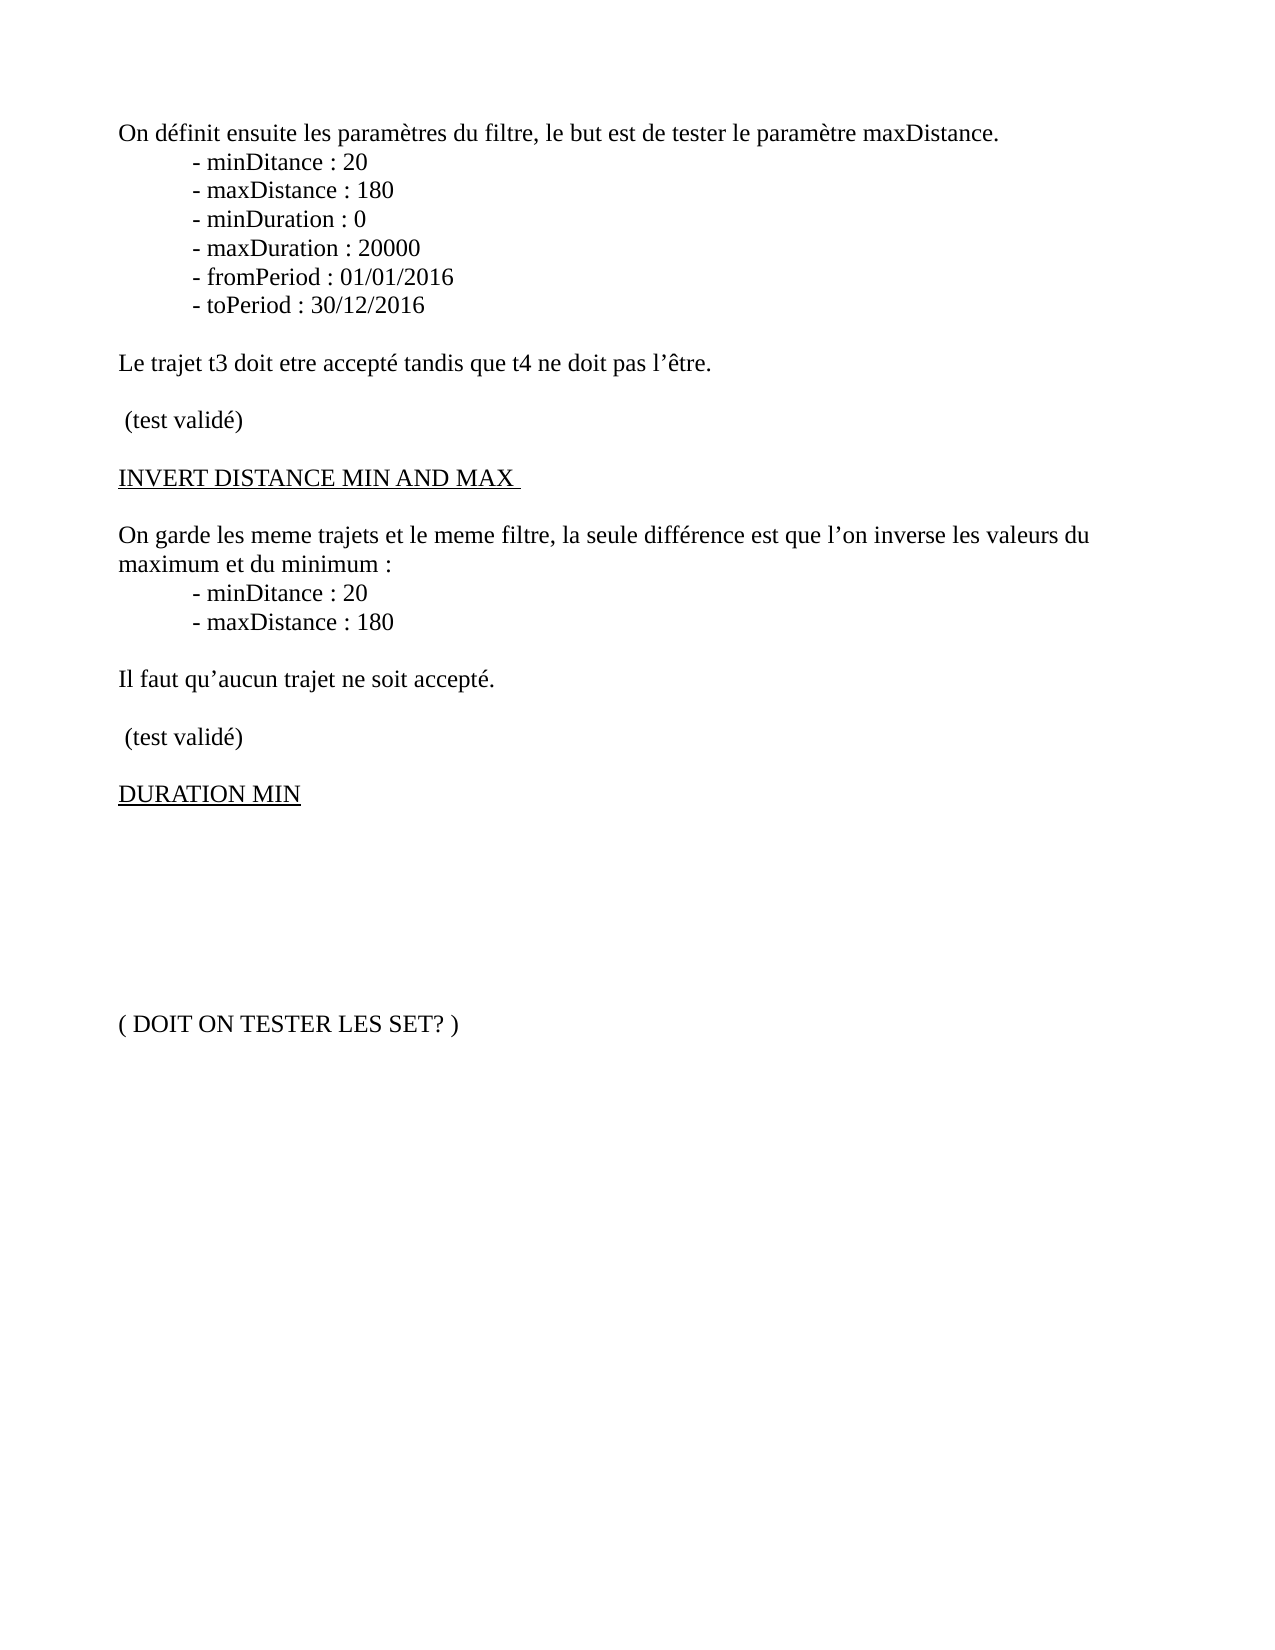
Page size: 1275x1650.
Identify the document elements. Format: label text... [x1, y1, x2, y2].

text - minDitance : 20 [118, 147, 1157, 176]
text (test validé) [118, 722, 1157, 751]
text DURATION MIN [118, 779, 1157, 808]
text - minDitance : 20 [118, 578, 1157, 607]
text - maxDuration : 20000 [118, 233, 1157, 262]
text - maxDistance : 180 [118, 607, 1157, 636]
text - minDuration : 0 [118, 204, 1157, 233]
text (test validé) [118, 406, 1157, 434]
text ( DOIT ON TESTER LES SET? ) [118, 1009, 1157, 1038]
text Il faut qu’aucun trajet ne soit accepté. [118, 664, 1157, 693]
text On définit ensuite les paramètres du filtre, le but est de tester le paramètre maxDistance. [118, 118, 1157, 147]
text - maxDistance : 180 [118, 176, 1157, 204]
text - fromPeriod : 01/01/2016 [118, 262, 1157, 291]
text On garde les meme trajets et le meme filtre, la seule différence est que l’on inverse les valeurs du maximum et du minimum : [118, 521, 1157, 578]
text - toPeriod : 30/12/2016 [118, 291, 1157, 319]
text Le trajet t3 doit etre accepté tandis que t4 ne doit pas l’être. [118, 348, 1157, 377]
text INVERT DISTANCE MIN AND MAX [118, 463, 1157, 492]
